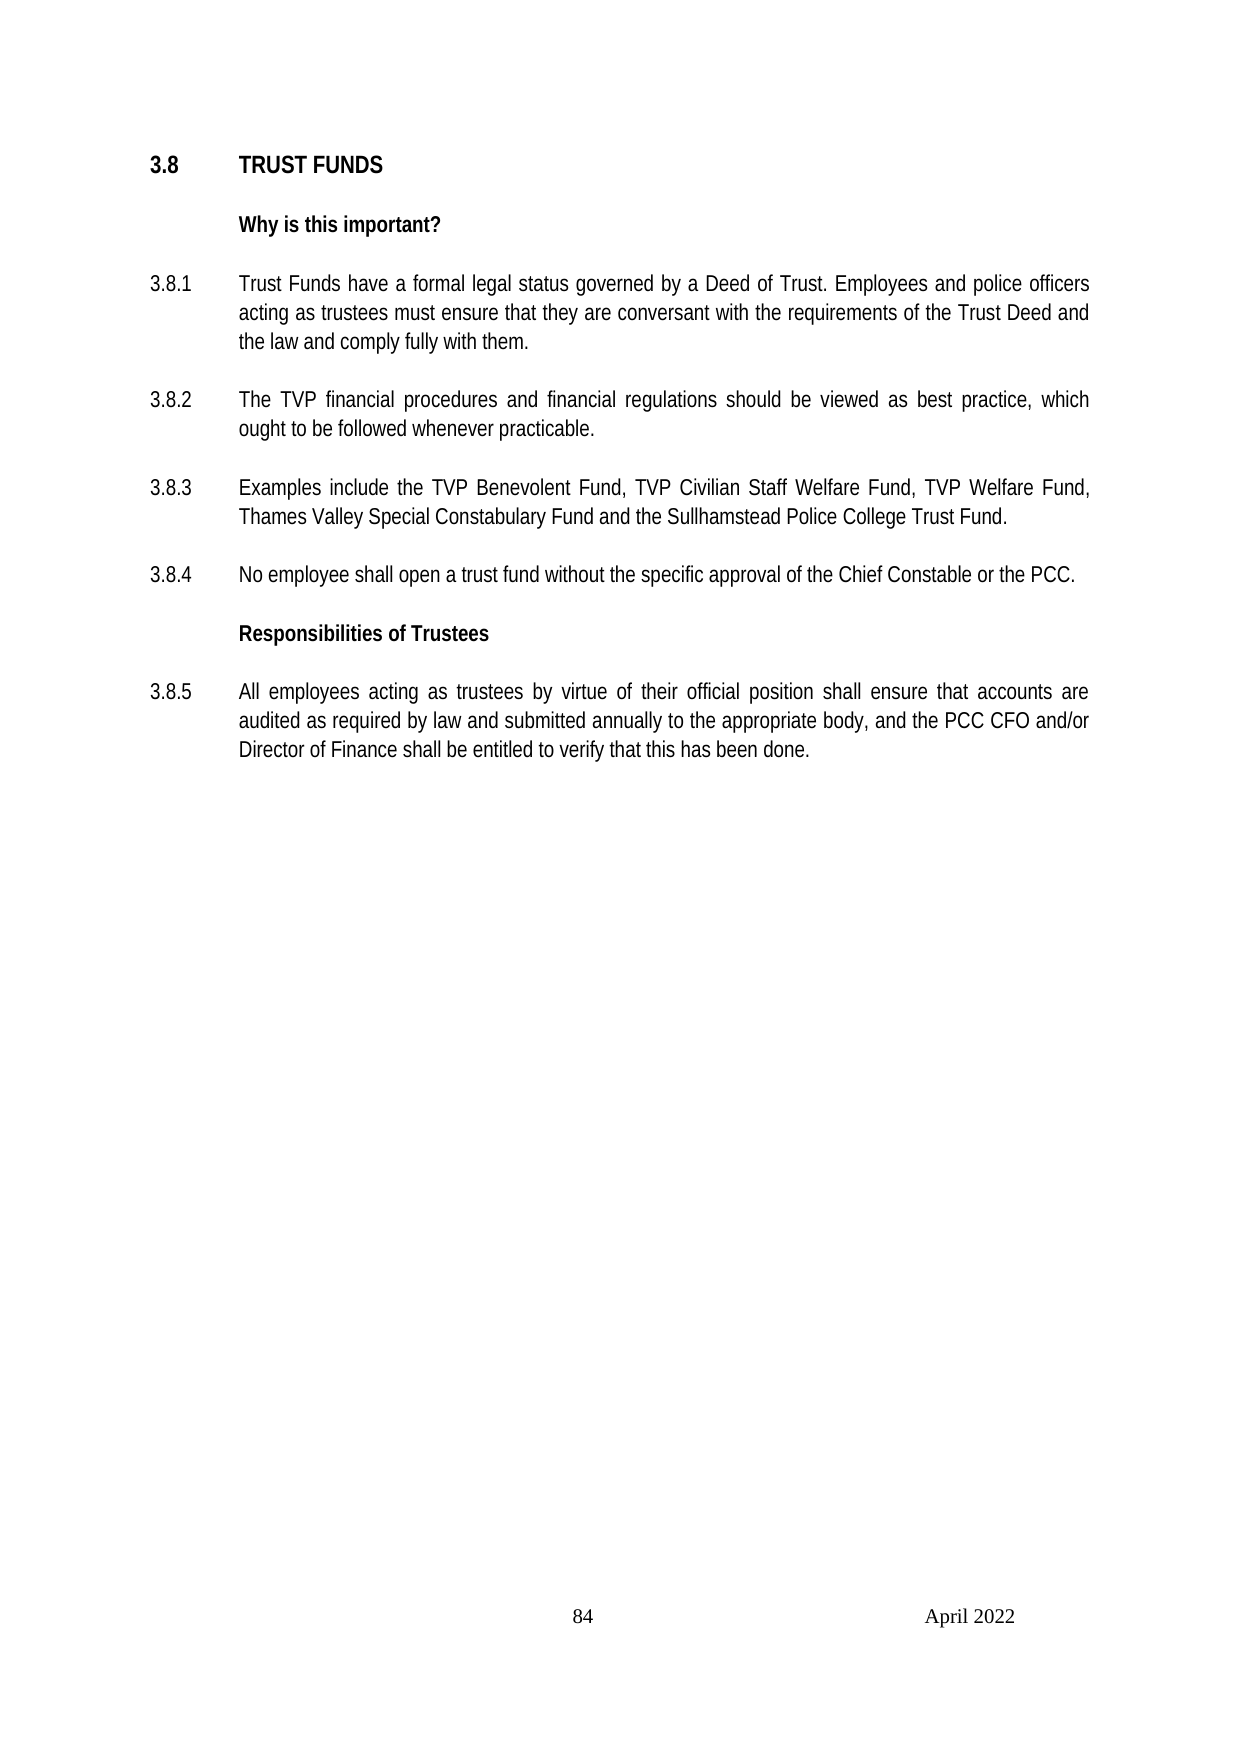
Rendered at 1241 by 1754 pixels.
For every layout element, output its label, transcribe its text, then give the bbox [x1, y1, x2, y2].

list Trust Funds have a formal legal status governed by a Deed of Trust. Employees and police officers acting as trustees must ensure that they are conversant with the requirements of the Trust Deed and the law and comply fully with them. [150, 267, 1090, 354]
list Examples include the TVP Benevolent Fund, TVP Civilian Staff Welfare Fund, TVP Welfare Fund, Thames Valley Special Constabulary Fund and the Sullhamstead Police College Trust Fund. [150, 471, 1090, 529]
text Why is this important? [239, 208, 1090, 237]
text Responsibilities of Trustees [150, 617, 1090, 646]
list No employee shall open a trust fund without the specific approval of the Chief Constable or the PCC. [150, 558, 1090, 587]
list All employees acting as trustees by virtue of their official position shall ensure that accounts are audited as required by law and submitted annually to the appropriate body, and the PCC CFO and/or Director of Finance shall be entitled to verify that this has been done. [150, 675, 1090, 762]
list The TVP financial procedures and financial regulations should be viewed as best practice, which ought to be followed whenever practicable. [150, 383, 1090, 442]
text 3.8 TRUST FUNDS [150, 150, 1090, 179]
